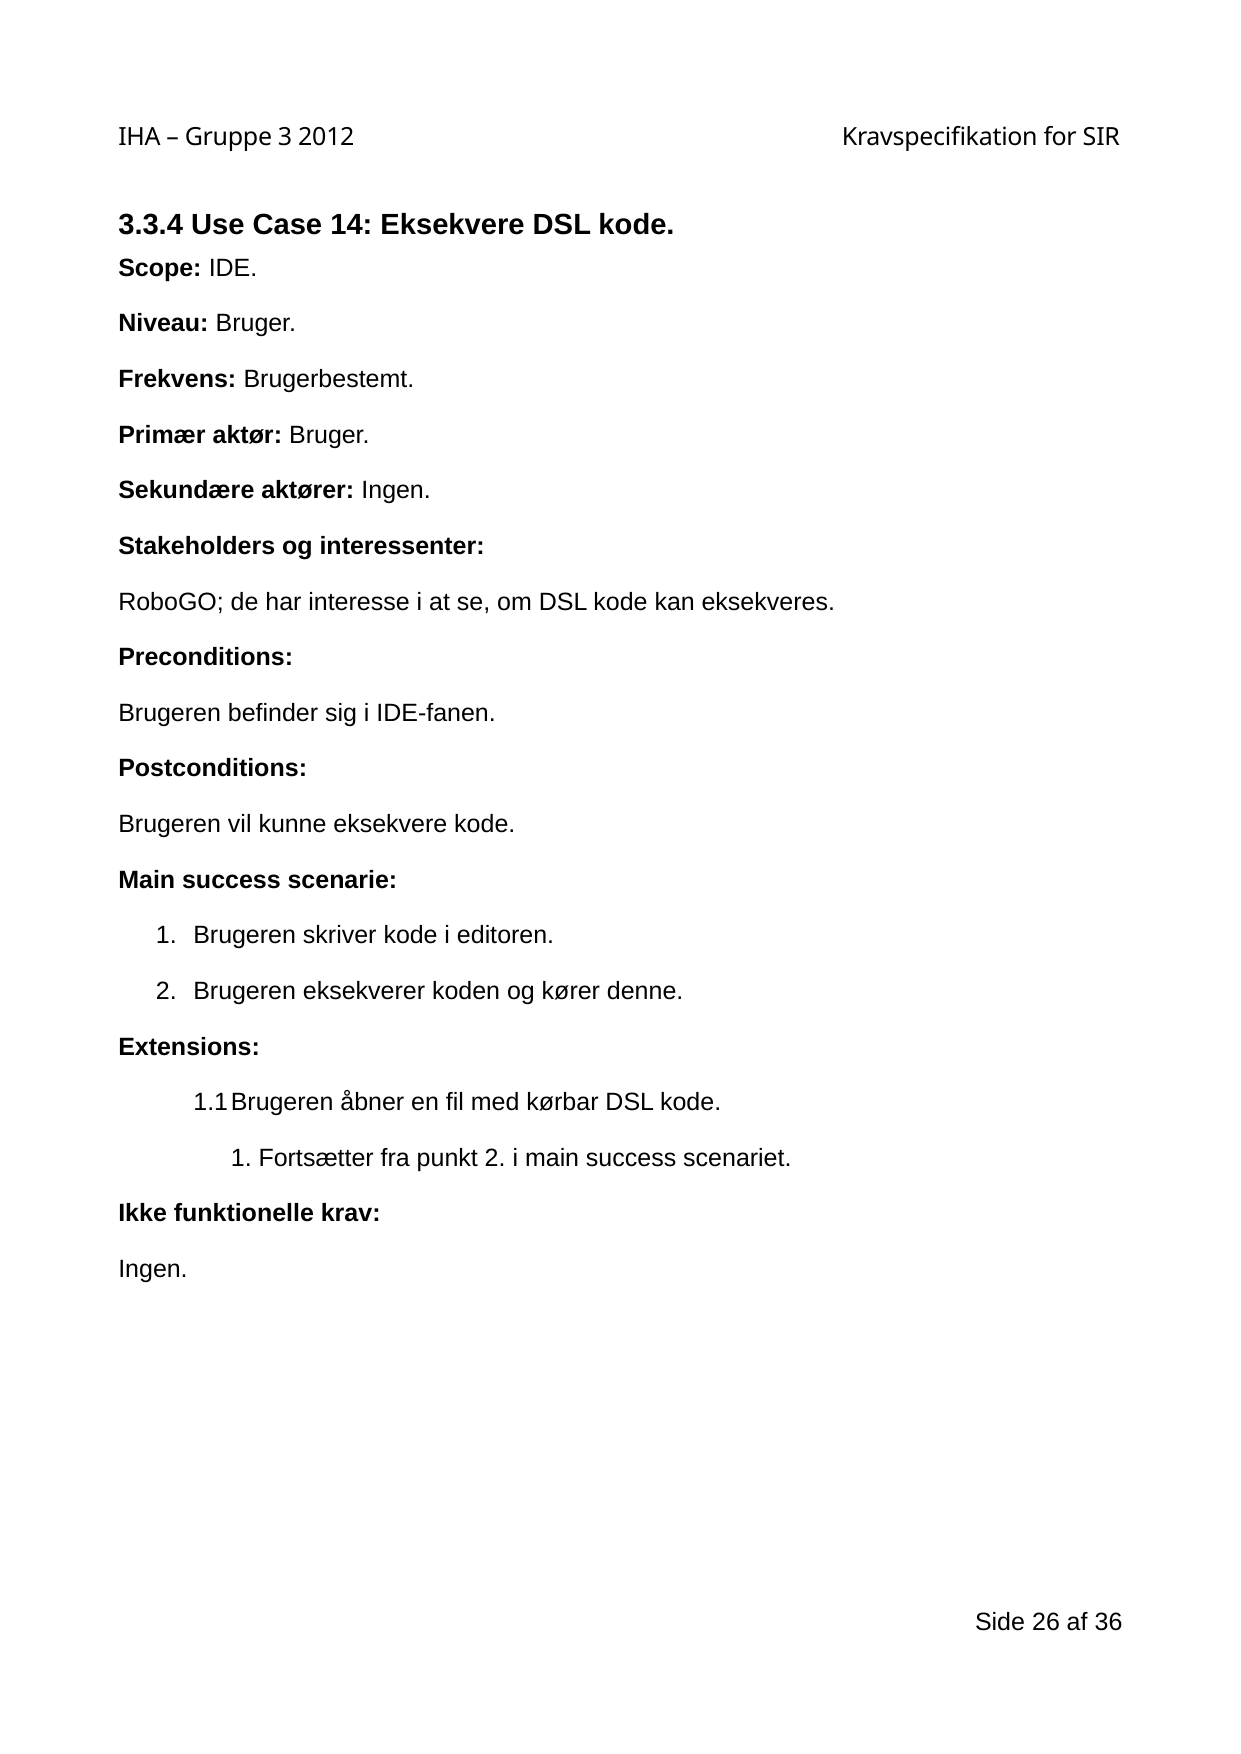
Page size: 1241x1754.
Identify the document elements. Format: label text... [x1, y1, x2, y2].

list Brugeren eksekverer koden og kører denne. [156, 976, 1122, 1004]
text Preconditions: [118, 642, 1122, 671]
text Brugeren vil kunne eksekvere kode. [118, 809, 1122, 838]
text Ikke funktionelle krav: [118, 1198, 1122, 1227]
text Extensions: [118, 1031, 1122, 1060]
text Scope: IDE. [118, 253, 1122, 281]
text Ingen. [118, 1254, 1122, 1283]
text RoboGO; de har interesse i at se, om DSL kode kan eksekveres. [118, 586, 1122, 615]
list Brugeren skriver kode i editoren. [156, 920, 1122, 949]
text Frekvens: Brugerbestemt. [118, 364, 1122, 393]
text Main success scenarie: [118, 864, 1122, 893]
text Brugeren befinder sig i IDE-fanen. [118, 698, 1122, 726]
subtitle 3.3.4 Use Case 14: Eksekvere DSL kode. [118, 207, 1122, 240]
list 1. Fortsætter fra punkt 2. i main success scenariet. [193, 1143, 1122, 1171]
list Brugeren åbner en fil med kørbar DSL kode. [193, 1087, 1122, 1116]
text Stakeholders og interessenter: [118, 531, 1122, 559]
text Sekundære aktører: Ingen. [118, 475, 1122, 504]
text Niveau: Bruger. [118, 308, 1122, 337]
text Postconditions: [118, 753, 1122, 782]
text Primær aktør: Bruger. [118, 419, 1122, 448]
